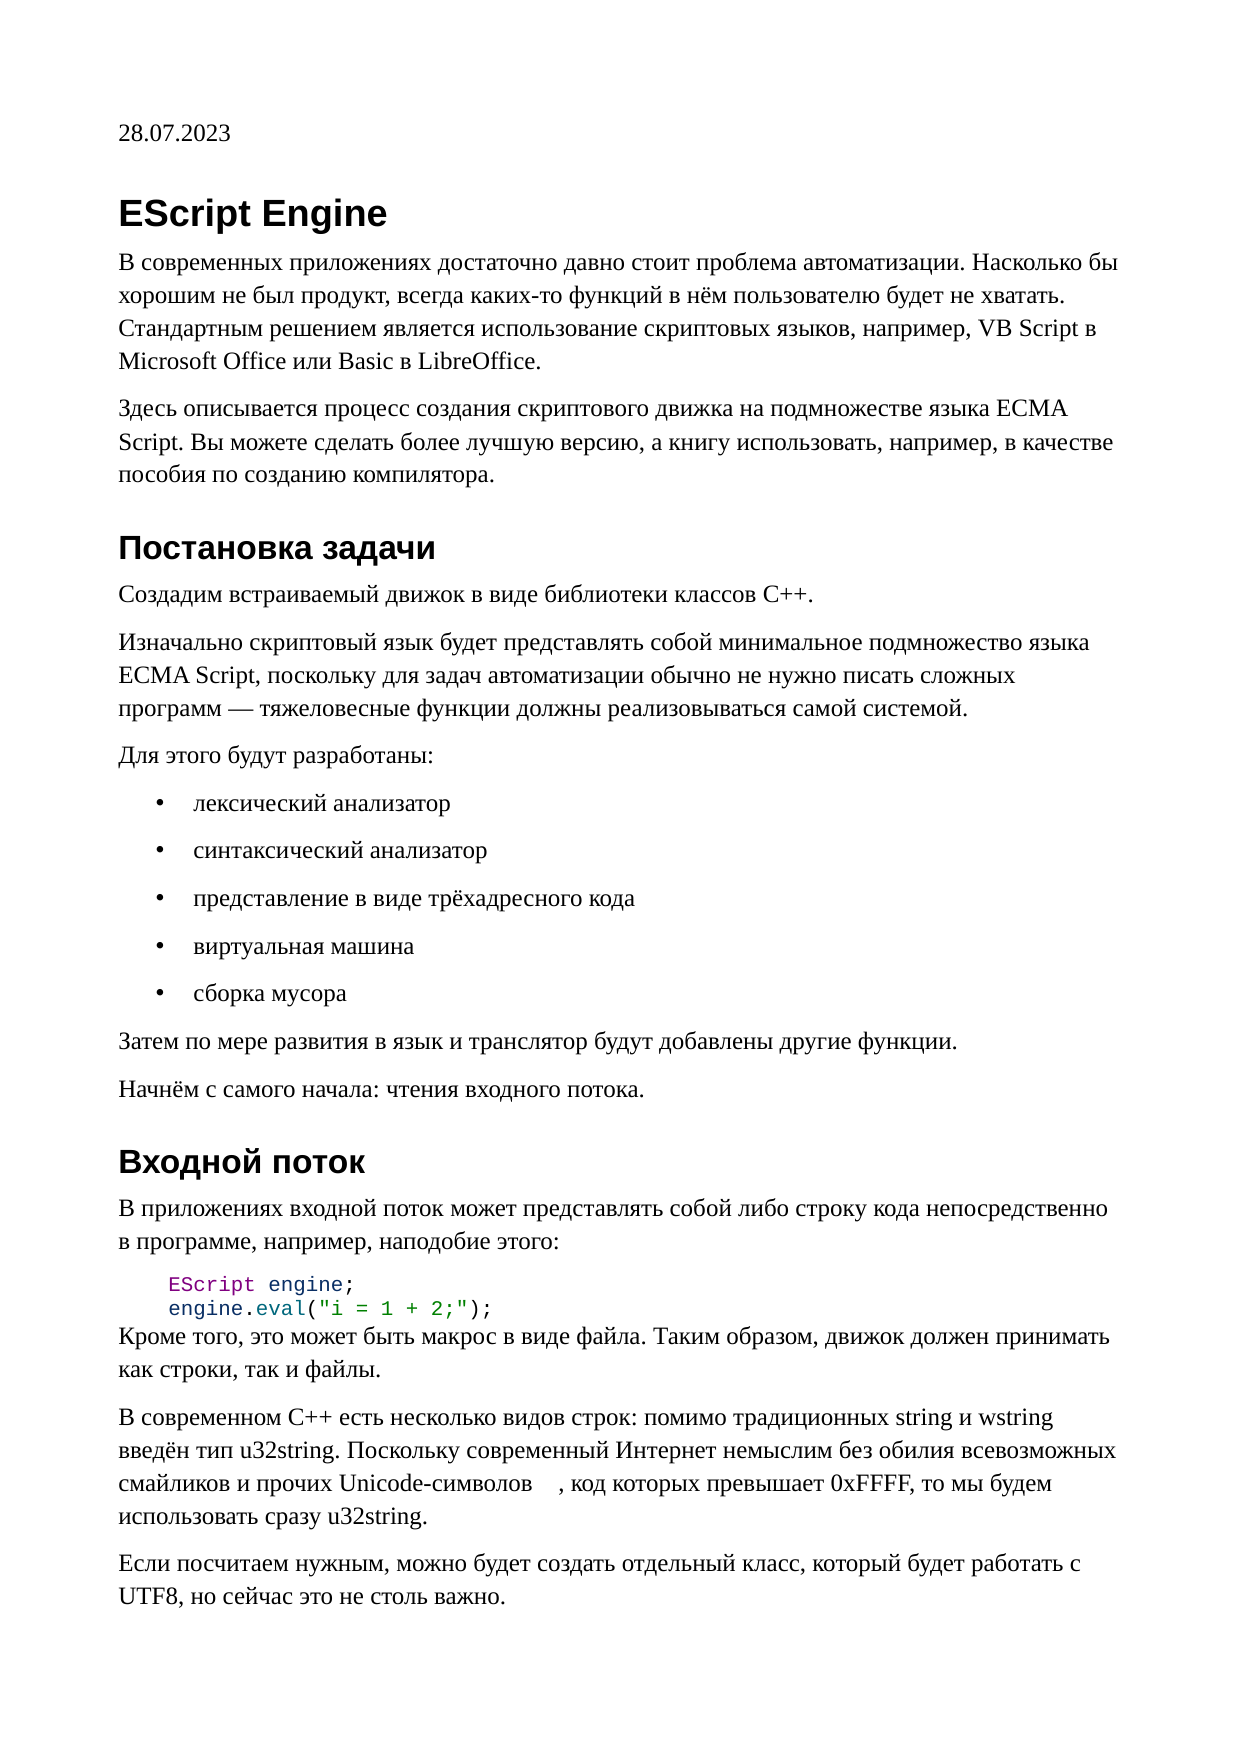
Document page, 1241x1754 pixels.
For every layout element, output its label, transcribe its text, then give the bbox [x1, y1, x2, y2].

text Создадим встраиваемый движок в виде библиотеки классов C++. [118, 579, 1122, 608]
text Начнём с самого начала: чтения входного потока. [118, 1074, 1122, 1102]
text 28.07.2023 [118, 118, 1122, 147]
text Для этого будут разработаны: [118, 740, 1122, 769]
text Здесь описывается процесс создания скриптового движка на подмножестве языка ECMA Script. Вы можете сделать более лучшую версию, а книгу использовать, например, в качестве пособия по созданию компилятора. [118, 393, 1122, 488]
list лексический анализатор [156, 788, 1122, 817]
text В современных приложениях достаточно давно стоит проблема автоматизации. Насколько бы хорошим не был продукт, всегда каких-то функций в нём пользователю будет не хватать. Стандартным решением является использование скриптовых языков, например, VB Script в Microsoft Office или Basic в LibreOffice. [118, 247, 1122, 375]
list виртуальная машина [156, 931, 1122, 959]
text Если посчитаем нужным, можно будет создать отдельный класс, который будет работать с UTF8, но сейчас это не столь важно. [118, 1548, 1122, 1610]
subtitle Постановка задачи [118, 528, 1122, 567]
list сборка мусора [156, 978, 1122, 1007]
text Кроме того, это может быть макрос в виде файла. Таким образом, движок должен принимать как строки, так и файлы. [118, 1321, 1122, 1383]
subtitle EScript Engine [118, 191, 1122, 234]
text В приложениях входной поток может представлять собой либо строку кода непосредственно в программе, например, наподобие этого: [118, 1193, 1122, 1255]
text Изначально скриптовый язык будет представлять собой минимальное подмножество языка ECMA Script, поскольку для задач автоматизации обычно не нужно писать сложных программ — тяжеловесные функции должны реализовываться самой системой. [118, 627, 1122, 722]
text Затем по мере развития в язык и транслятор будут добавлены другие функции. [118, 1026, 1122, 1055]
text В современном C++ есть несколько видов строк: помимо традиционных string и wstring введён тип u32string. Поскольку современный Интернет немыслим без обилия всевозможных смайликов и прочих Unicode-символов 🔥, код которых превышает 0xFFFF, то мы будем использовать сразу u32string. [118, 1402, 1122, 1529]
subtitle Входной поток [118, 1142, 1122, 1181]
list синтаксический анализатор [156, 836, 1122, 864]
text EScript engine; [118, 1274, 1122, 1297]
text engine.eval("i = 1 + 2;"); [118, 1297, 1122, 1321]
list представление в виде трёхадресного кода [156, 883, 1122, 912]
